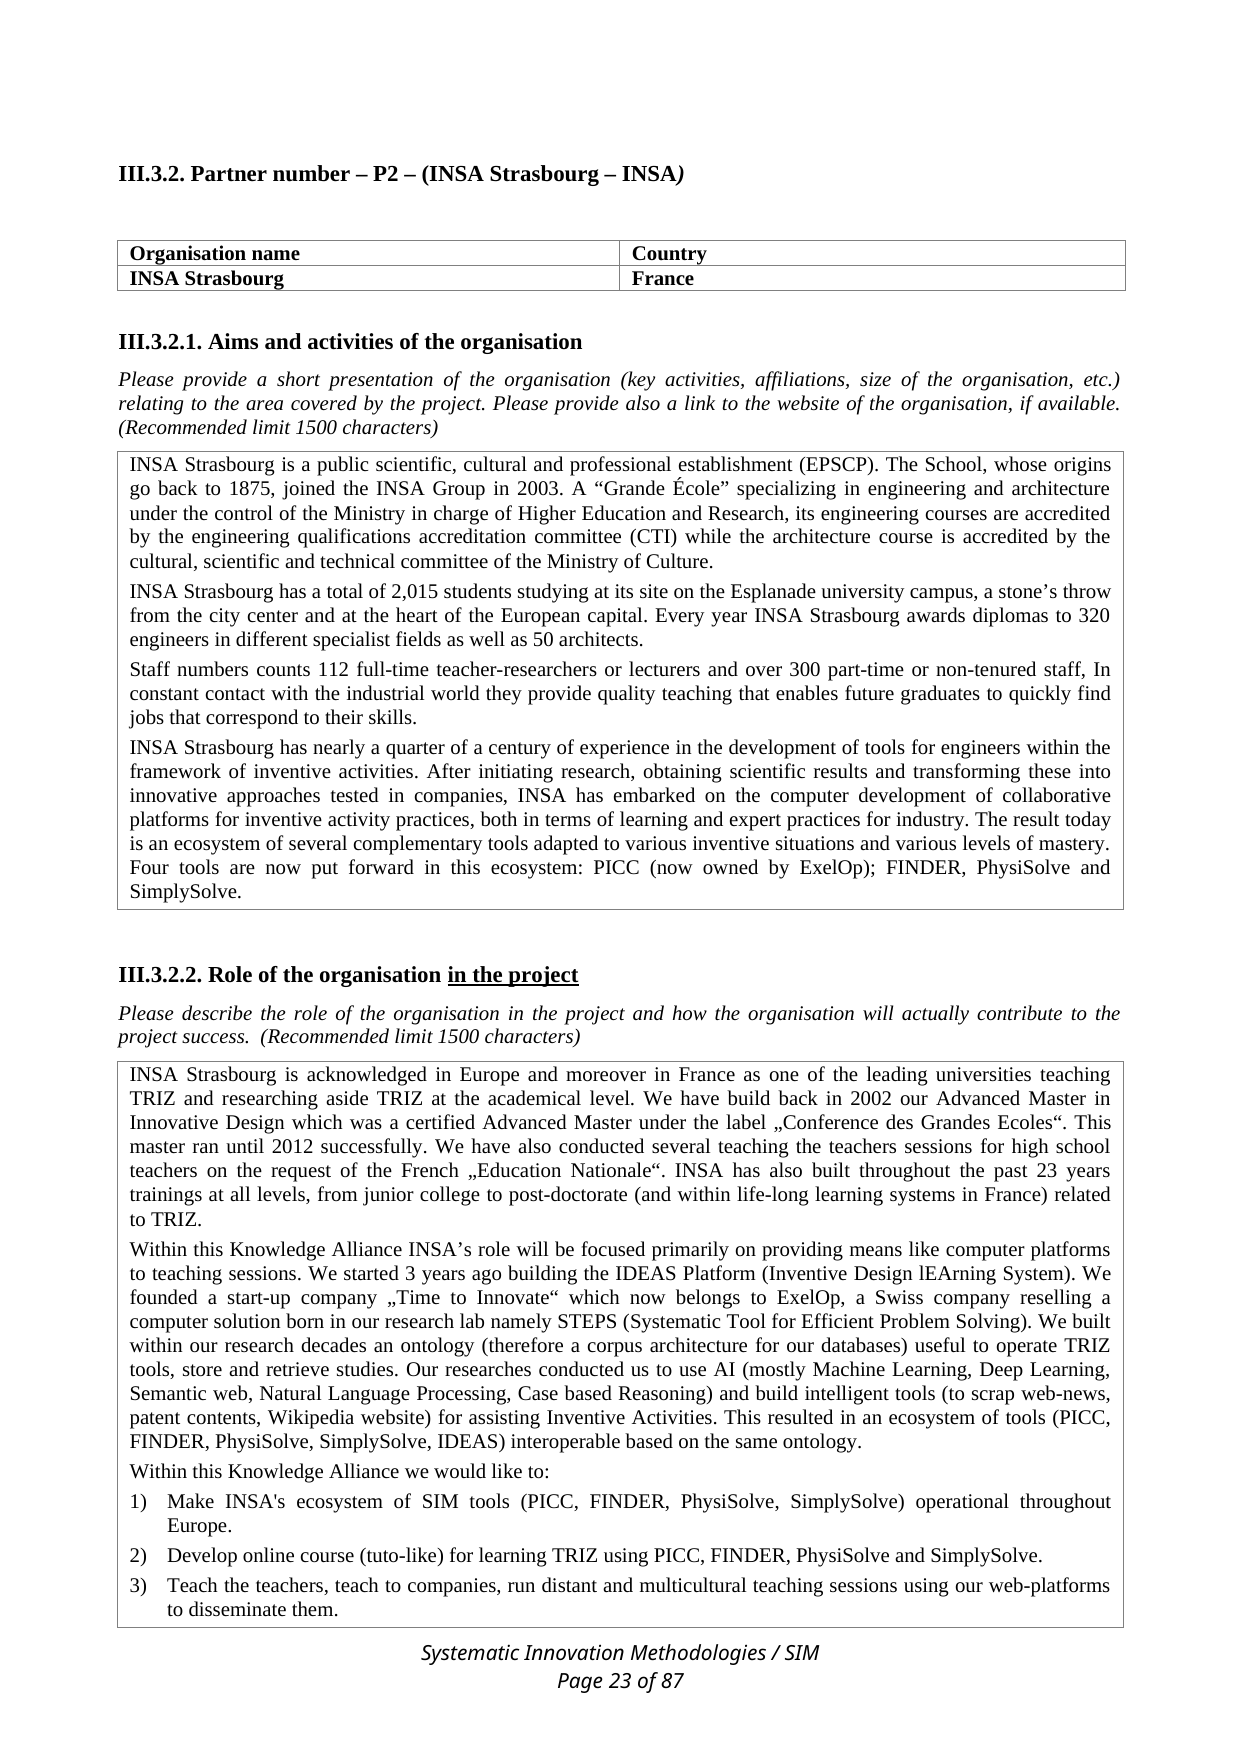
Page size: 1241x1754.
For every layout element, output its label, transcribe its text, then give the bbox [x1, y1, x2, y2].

table_header INSA Strasbourg is acknowledged in Europe and moreover in France as one of the leading universities teaching TRIZ and researching aside TRIZ at the academical level. We have build back in 2002 our Advanced Master in Innovative Design which was a certified Advanced Master under the label „Conference des Grandes Ecoles“. This master ran until 2012 successfully. We have also conducted several teaching the teachers sessions for high school teachers on the request of the French „Education Nationale“. INSA has also built throughout the past 23 years trainings at all levels, from junior college to post-doctorate (and within life-long learning systems in France) related to TRIZ. Within this Knowledge Alliance INSA’s role will be focused primarily on providing means like computer platforms to teaching sessions. We started 3 years ago building the IDEAS Platform (Inventive Design lEArning System). We founded a start-up company „Time to Innovate“ which now belongs to ExelOp, a Swiss company reselling a computer solution born in our research lab namely STEPS (Systematic Tool for Efficient Problem Solving). We built within our research decades an ontology (therefore a corpus architecture for our databases) useful to operate TRIZ tools, store and retrieve studies. Our researches conducted us to use AI (mostly Machine Learning, Deep Learning, Semantic web, Natural Language Processing, Case based Reasoning) and build intelligent tools (to scrap web-news, patent contents, Wikipedia website) for assisting Inventive Activities. This resulted in an ecosystem of tools (PICC, FINDER, PhysiSolve, SimplySolve, IDEAS) interoperable based on the same ontology. Within this Knowledge Alliance we would like to: Make INSA's ecosystem of SIM tools (PICC, FINDER, PhysiSolve, SimplySolve) operational throughout Europe. Develop online course (tuto-like) for learning TRIZ using PICC, FINDER, PhysiSolve and SimplySolve. Teach the teachers, teach to companies, run distant and multicultural teaching sessions using our web-platforms to disseminate them. [118, 1062, 1123, 1627]
text Please describe the role of the organisation in the project and how the organisation will actually contribute to the project success. (Recommended limit 1500 characters) [118, 1000, 1122, 1048]
table_header INSA Strasbourg is a public scientific, cultural and professional establishment (EPSCP). The School, whose origins go back to 1875, joined the INSA Group in 2003. A “Grande École” specializing in engineering and architecture under the control of the Ministry in charge of Higher Education and Research, its engineering courses are accredited by the engineering qualifications accreditation committee (CTI) while the architecture course is accredited by the cultural, scientific and technical committee of the Ministry of Culture. INSA Strasbourg has a total of 2,015 students studying at its site on the Esplanade university campus, a stone’s throw from the city center and at the heart of the European capital. Every year INSA Strasbourg awards diplomas to 320 engineers in different specialist fields as well as 50 architects. Staff numbers counts 112 full-time teacher-researchers or lecturers and over 300 part-time or non-tenured staff, In constant contact with the industrial world they provide quality teaching that enables future graduates to quickly find jobs that correspond to their skills. INSA Strasbourg has nearly a quarter of a century of experience in the development of tools for engineers within the framework of inventive activities. After initiating research, obtaining scientific results and transforming these into innovative approaches tested in companies, INSA has embarked on the computer development of collaborative platforms for inventive activity practices, both in terms of learning and expert practices for industry. The result today is an ecosystem of several complementary tools adapted to various inventive situations and various levels of mastery. Four tools are now put forward in this ecosystem: PICC (now owned by ExelOp); FINDER, PhysiSolve and SimplySolve. [118, 452, 1123, 909]
subtitle III.3.2. Partner number – P2 – (INSA Strasbourg – INSA) [118, 160, 1122, 187]
table_cell INSA Strasbourg [118, 266, 619, 290]
text III.3.2.1. Aims and activities of the organisation [118, 328, 1122, 354]
table_header Country [620, 241, 1125, 265]
table_header Organisation name [118, 241, 619, 265]
text Please provide a short presentation of the organisation (key activities, affiliations, size of the organisation, etc.) relating to the area covered by the project. Please provide also a link to the website of the organisation, if available. (Recommended limit 1500 characters) [118, 367, 1122, 439]
text III.3.2.2. Role of the organisation in the project [118, 962, 1122, 988]
table_cell France [620, 266, 1125, 290]
